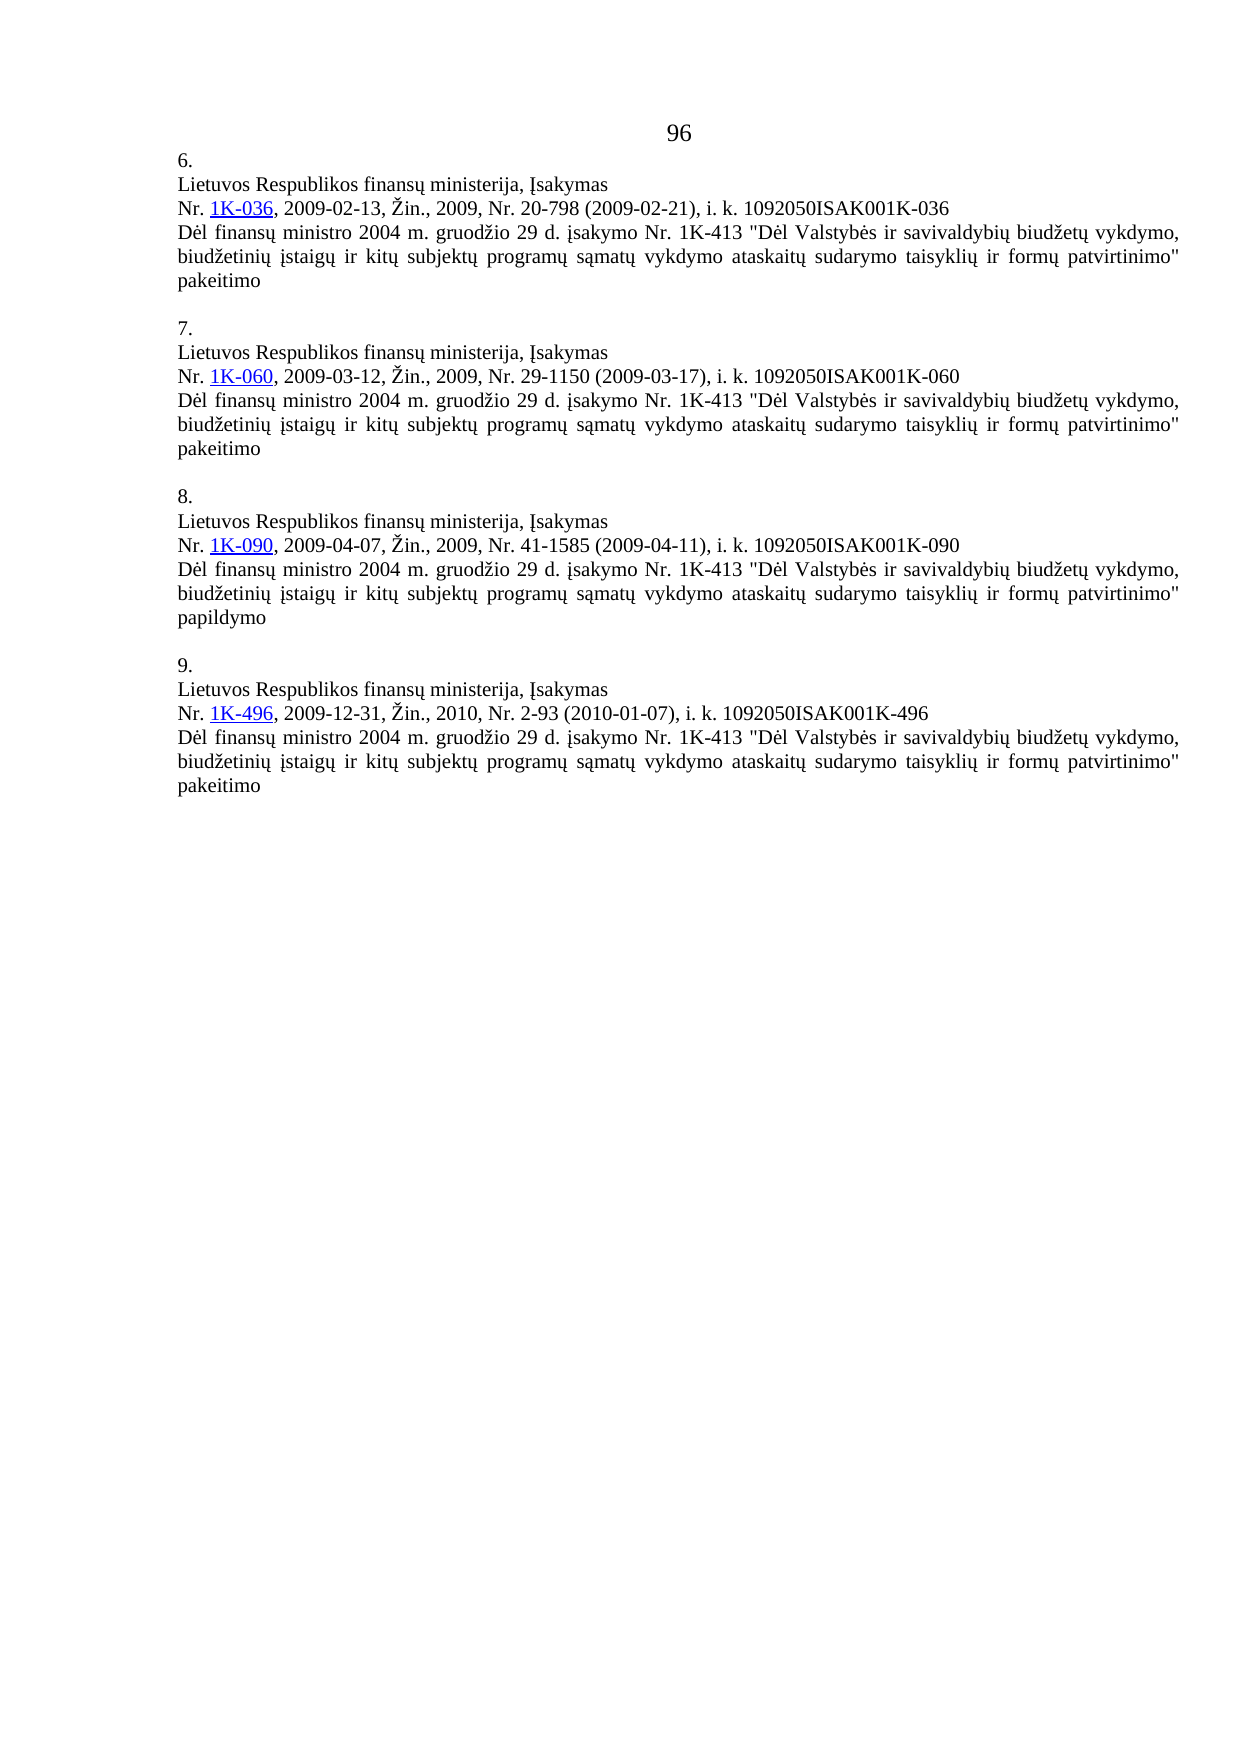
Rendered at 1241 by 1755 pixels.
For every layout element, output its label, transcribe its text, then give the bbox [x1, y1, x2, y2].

text Dėl finansų ministro 2004 m. gruodžio 29 d. įsakymo Nr. 1K-413 "Dėl Valstybės ir savivaldybių biudžetų vykdymo, biudžetinių įstaigų ir kitų subjektų programų sąmatų vykdymo ataskaitų sudarymo taisyklių ir formų patvirtinimo" pakeitimo [177, 388, 1181, 460]
text 6. [177, 148, 1181, 172]
text Dėl finansų ministro 2004 m. gruodžio 29 d. įsakymo Nr. 1K-413 "Dėl Valstybės ir savivaldybių biudžetų vykdymo, biudžetinių įstaigų ir kitų subjektų programų sąmatų vykdymo ataskaitų sudarymo taisyklių ir formų patvirtinimo" pakeitimo [177, 220, 1181, 292]
text 8. [177, 484, 1181, 508]
text Nr. 1K-496, 2009-12-31, Žin., 2010, Nr. 2-93 (2010-01-07), i. k. 1092050ISAK001K-496 [177, 701, 1181, 725]
text Lietuvos Respublikos finansų ministerija, Įsakymas [177, 677, 1181, 701]
text Lietuvos Respublikos finansų ministerija, Įsakymas [177, 172, 1181, 196]
text Nr. 1K-060, 2009-03-12, Žin., 2009, Nr. 29-1150 (2009-03-17), i. k. 1092050ISAK001K-060 [177, 364, 1181, 388]
text Lietuvos Respublikos finansų ministerija, Įsakymas [177, 340, 1181, 364]
text Lietuvos Respublikos finansų ministerija, Įsakymas [177, 508, 1181, 533]
text 7. [177, 316, 1181, 340]
text 9. [177, 653, 1181, 677]
text Nr. 1K-036, 2009-02-13, Žin., 2009, Nr. 20-798 (2009-02-21), i. k. 1092050ISAK001K-036 [177, 196, 1181, 220]
text Dėl finansų ministro 2004 m. gruodžio 29 d. įsakymo Nr. 1K-413 "Dėl Valstybės ir savivaldybių biudžetų vykdymo, biudžetinių įstaigų ir kitų subjektų programų sąmatų vykdymo ataskaitų sudarymo taisyklių ir formų patvirtinimo" papildymo [177, 557, 1181, 629]
text Nr. 1K-090, 2009-04-07, Žin., 2009, Nr. 41-1585 (2009-04-11), i. k. 1092050ISAK001K-090 [177, 533, 1181, 557]
text Dėl finansų ministro 2004 m. gruodžio 29 d. įsakymo Nr. 1K-413 "Dėl Valstybės ir savivaldybių biudžetų vykdymo, biudžetinių įstaigų ir kitų subjektų programų sąmatų vykdymo ataskaitų sudarymo taisyklių ir formų patvirtinimo" pakeitimo [177, 725, 1181, 797]
